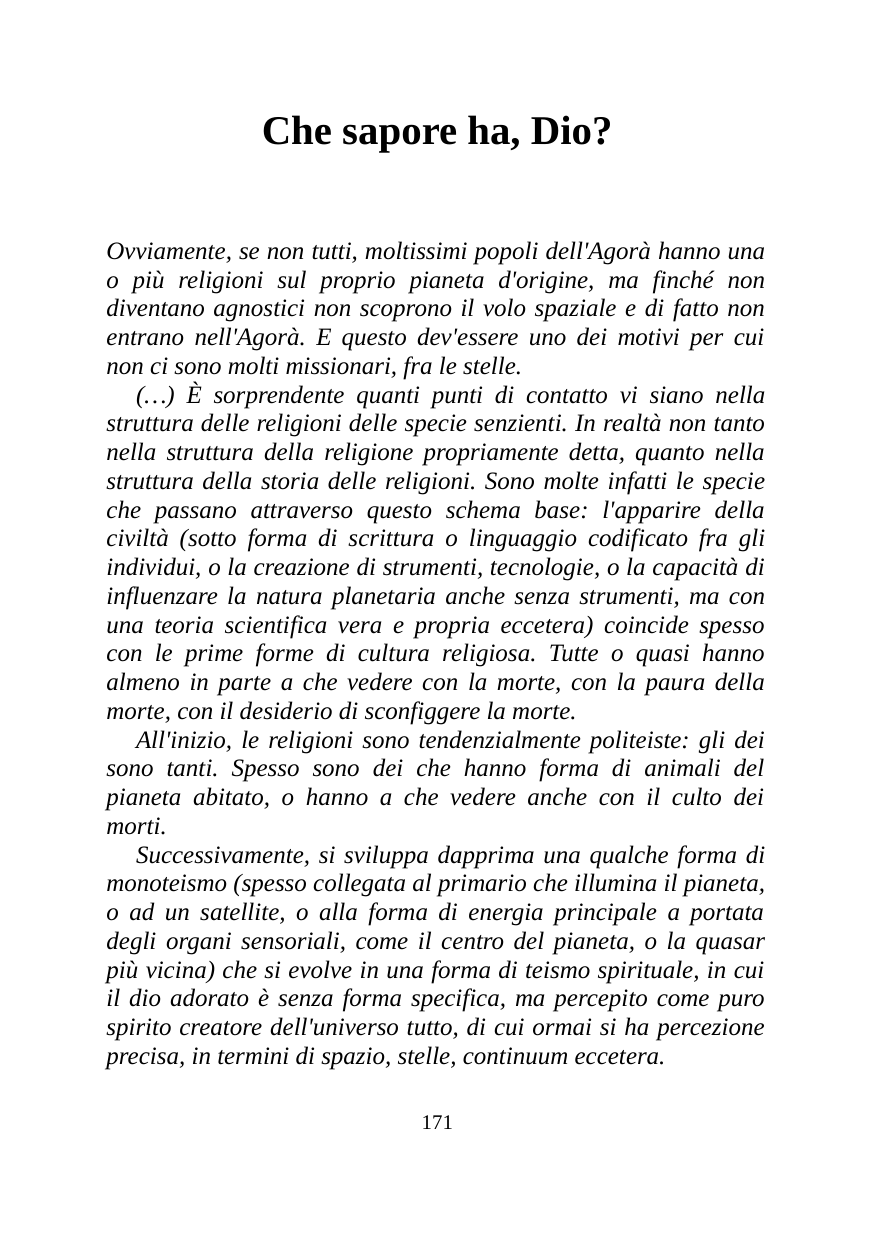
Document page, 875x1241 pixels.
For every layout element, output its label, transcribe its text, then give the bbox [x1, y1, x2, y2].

subtitle Che sapore ha, Dio? [106, 106, 768, 153]
text Successivamente, si sviluppa dapprima una qualche forma di monoteismo (spesso collegata al primario che illumina il pianeta, o ad un satellite, o alla forma di energia principale a portata degli organi sensoriali, come il centro del pianeta, o la quasar più vicina) che si evolve in una forma di teismo spirituale, in cui il dio adorato è senza forma specifica, ma percepito come puro spirito creatore dell'universo tutto, di cui ormai si ha percezione precisa, in termini di spazio, stelle, continuum eccetera. [106, 840, 768, 1070]
text (…) È sorprendente quanti punti di contatto vi siano nella struttura delle religioni delle specie senzienti. In realtà non tanto nella struttura della religione propriamente detta, quanto nella struttura della storia delle religioni. Sono molte infatti le specie che passano attraverso questo schema base: l'apparire della civiltà (sotto forma di scrittura o linguaggio codificato fra gli individui, o la creazione di strumenti, tecnologie, o la capacità di influenzare la natura planetaria anche senza strumenti, ma con una teoria scientifica vera e propria eccetera) coincide spesso con le prime forme di cultura religiosa. Tutte o quasi hanno almeno in parte a che vedere con la morte, con la paura della morte, con il desiderio di sconfiggere la morte. [106, 380, 768, 725]
text Ovviamente, se non tutti, moltissimi popoli dell'Agorà hanno una o più religioni sul proprio pianeta d'origine, ma finché non diventano agnostici non scoprono il volo spaziale e di fatto non entrano nell'Agorà. E questo dev'essere uno dei motivi per cui non ci sono molti missionari, fra le stelle. [106, 236, 768, 380]
text All'inizio, le religioni sono tendenzialmente politeiste: gli dei sono tanti. Spesso sono dei che hanno forma di animali del pianeta abitato, o hanno a che vedere anche con il culto dei morti. [106, 725, 768, 840]
